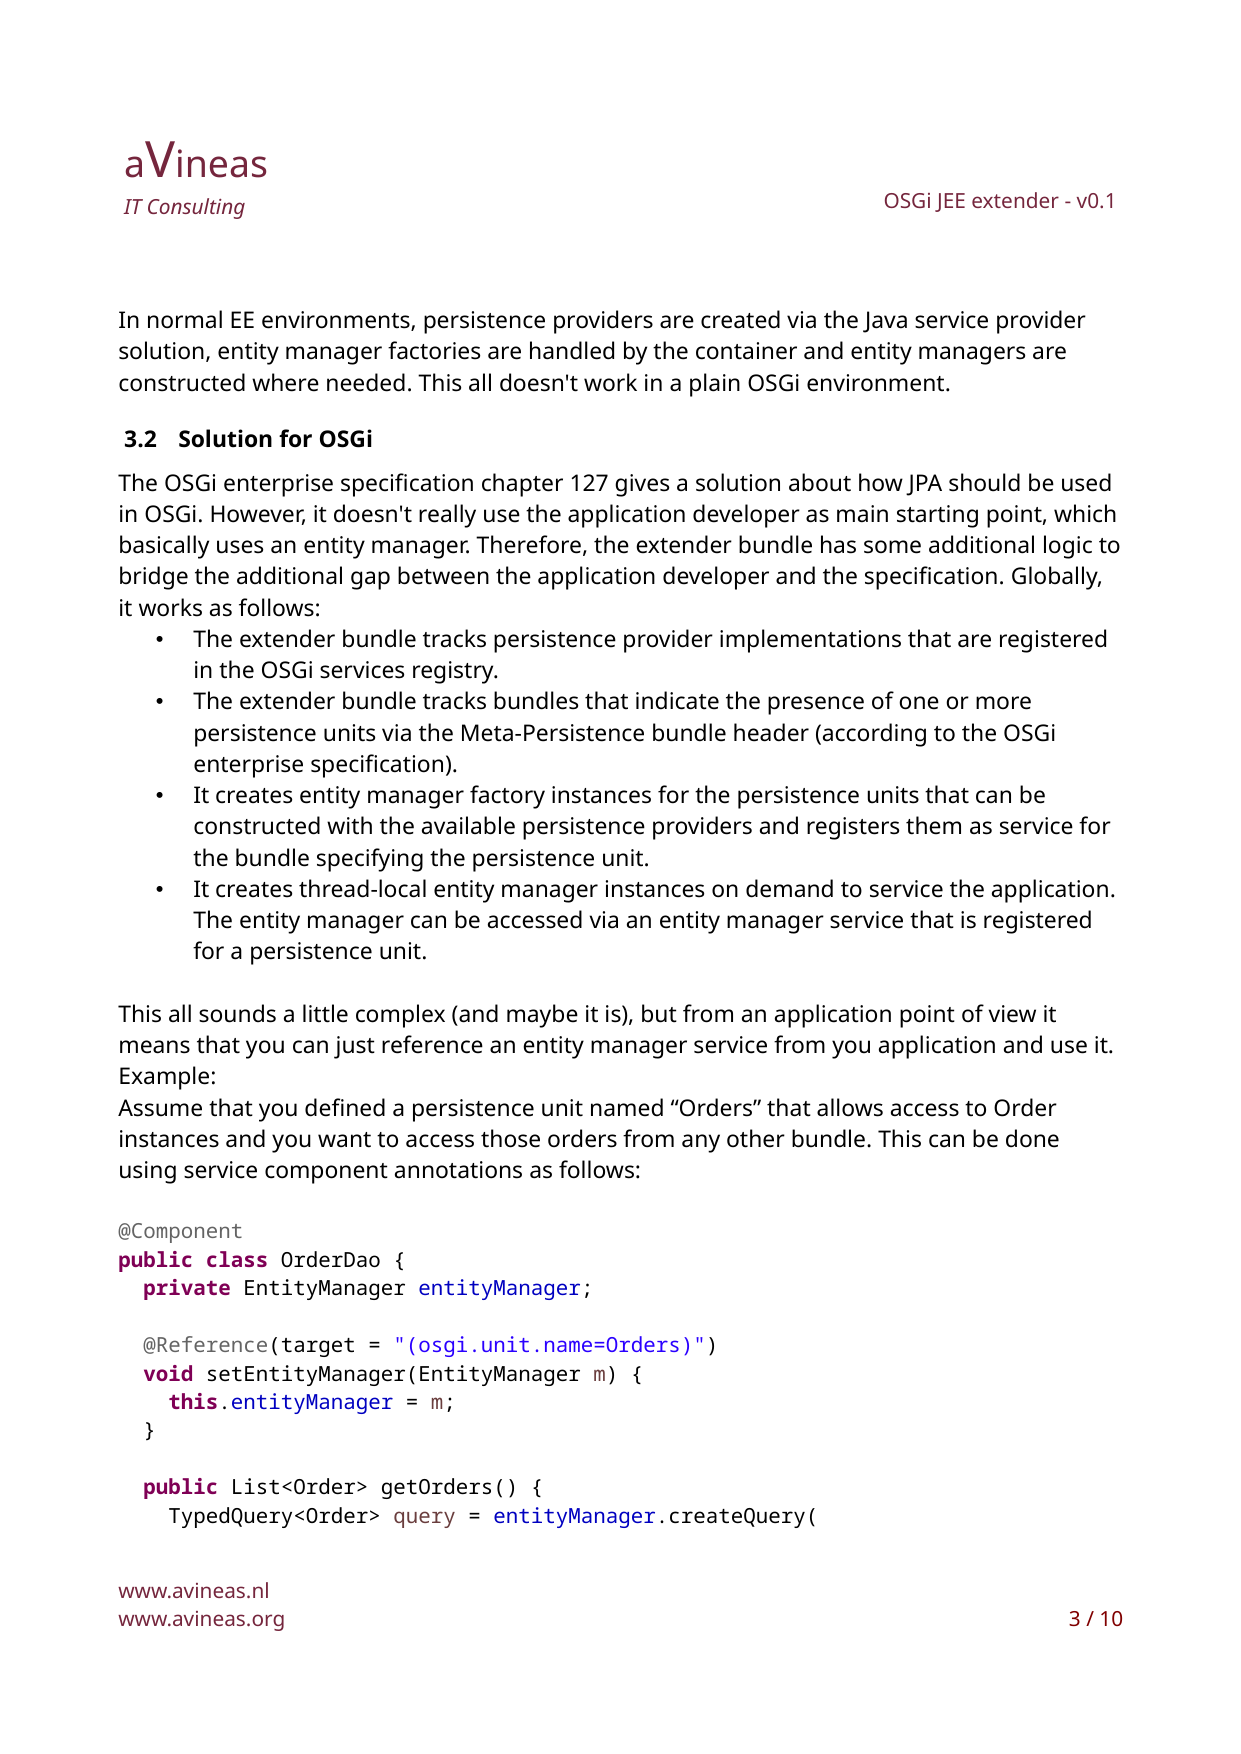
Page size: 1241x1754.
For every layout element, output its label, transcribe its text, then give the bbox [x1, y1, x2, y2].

text private EntityManager entityManager; [118, 1273, 1122, 1302]
list The extender bundle tracks persistence provider implementations that are registered in the OSGi services registry. [156, 623, 1122, 685]
text In normal EE environments, persistence providers are created via the Java service provider solution, entity manager factories are handled by the container and entity managers are constructed where needed. This all doesn't work in a plain OSGi environment. [118, 304, 1122, 398]
text The OSGi enterprise specification chapter 127 gives a solution about how JPA should be used in OSGi. However, it doesn't really use the application developer as main starting point, which basically uses an entity manager. Therefore, the extender bundle has some additional logic to bridge the additional gap between the application developer and the specification. Globally, it works as follows: [118, 466, 1122, 623]
text this.entityManager = m; [118, 1387, 1122, 1416]
text This all sounds a little complex (and maybe it is), but from an application point of view it means that you can just reference an entity manager service from you application and use it. Example: [118, 998, 1122, 1091]
text TypedQuery<Order> query = entityManager.createQuery( [118, 1501, 1122, 1529]
list The extender bundle tracks bundles that indicate the presence of one or more persistence units via the Meta-Persistence bundle header (according to the OSGi enterprise specification). [156, 685, 1122, 779]
text @Component [118, 1216, 1122, 1245]
text Assume that you defined a persistence unit named “Orders” that allows access to Order instances and you want to access those orders from any other bundle. This can be done using service component annotations as follows: [118, 1091, 1122, 1185]
text public class OrderDao { [118, 1245, 1122, 1273]
text } [118, 1416, 1122, 1444]
text public List<Order> getOrders() { [118, 1472, 1122, 1501]
text void setEntityManager(EntityManager m) { [118, 1359, 1122, 1387]
subtitle Solution for OSGi [118, 423, 1122, 454]
list It creates entity manager factory instances for the persistence units that can be constructed with the available persistence providers and registers them as service for the bundle specifying the persistence unit. [156, 779, 1122, 873]
list It creates thread-local entity manager instances on demand to service the application. The entity manager can be accessed via an entity manager service that is registered for a persistence unit. [156, 873, 1122, 966]
text @Reference(target = "(osgi.unit.name=Orders)") [118, 1330, 1122, 1359]
